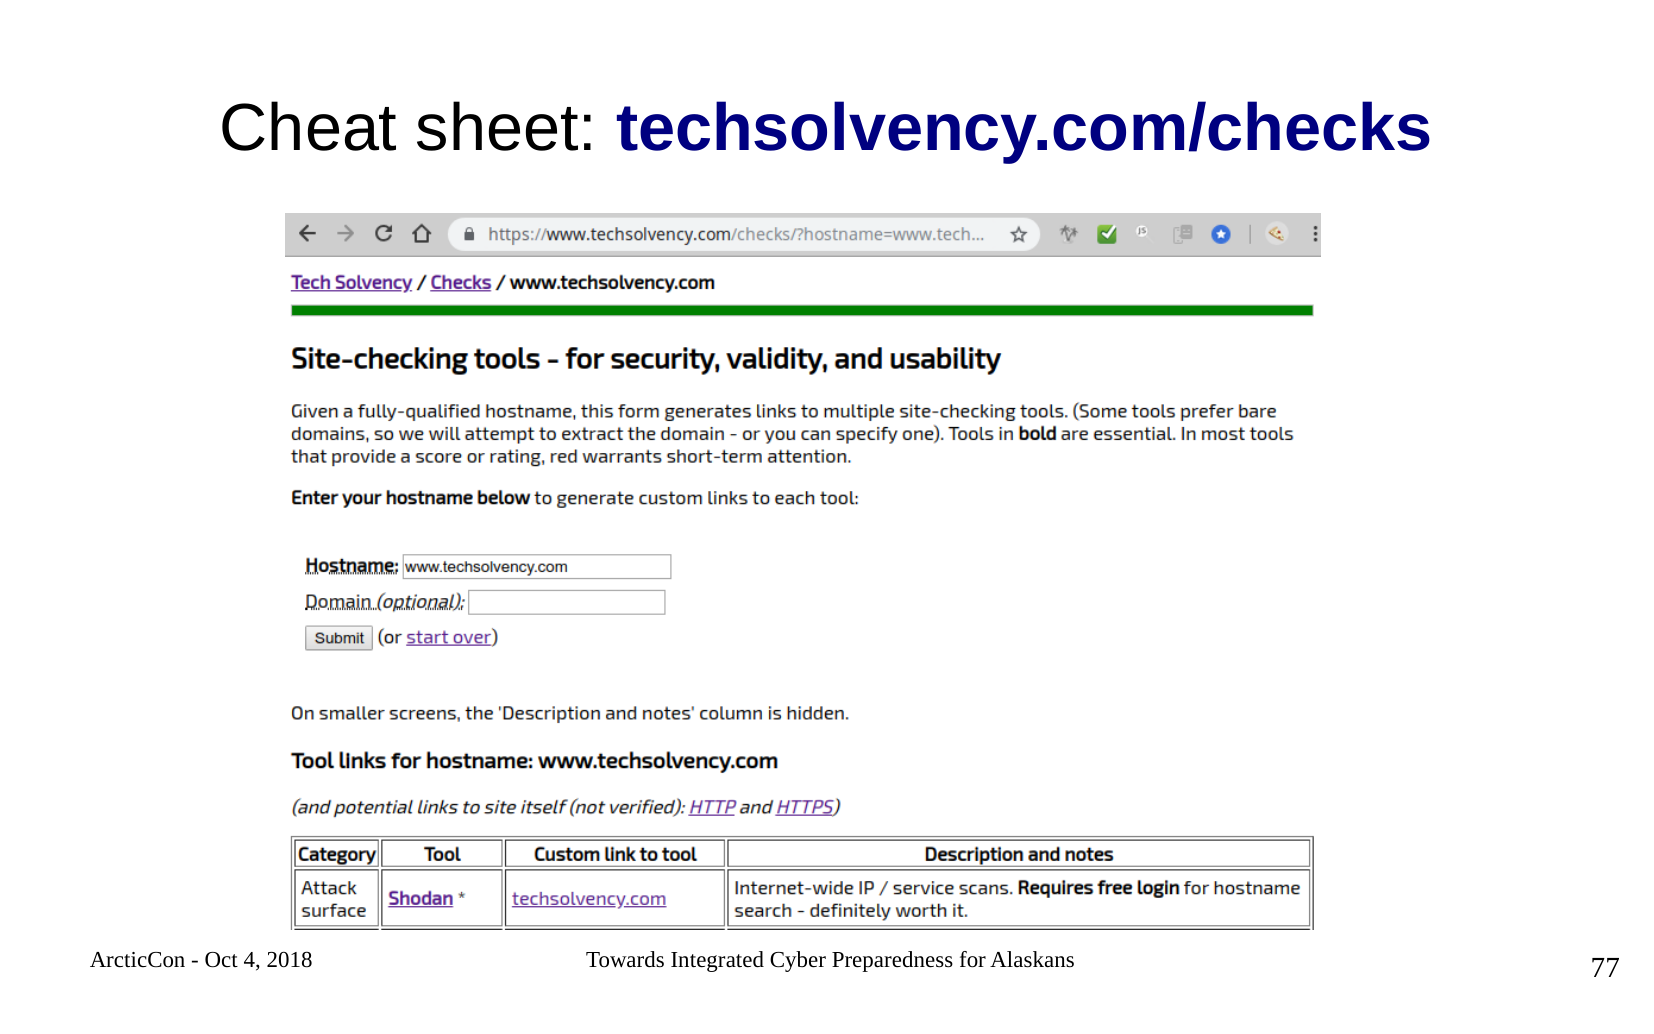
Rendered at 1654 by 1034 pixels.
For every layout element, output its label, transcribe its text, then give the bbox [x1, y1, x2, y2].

title Cheat sheet: techsolvency.com/checks [82, 41, 1571, 214]
text_box [1560, 951, 1621, 1023]
picture [285, 213, 1321, 931]
